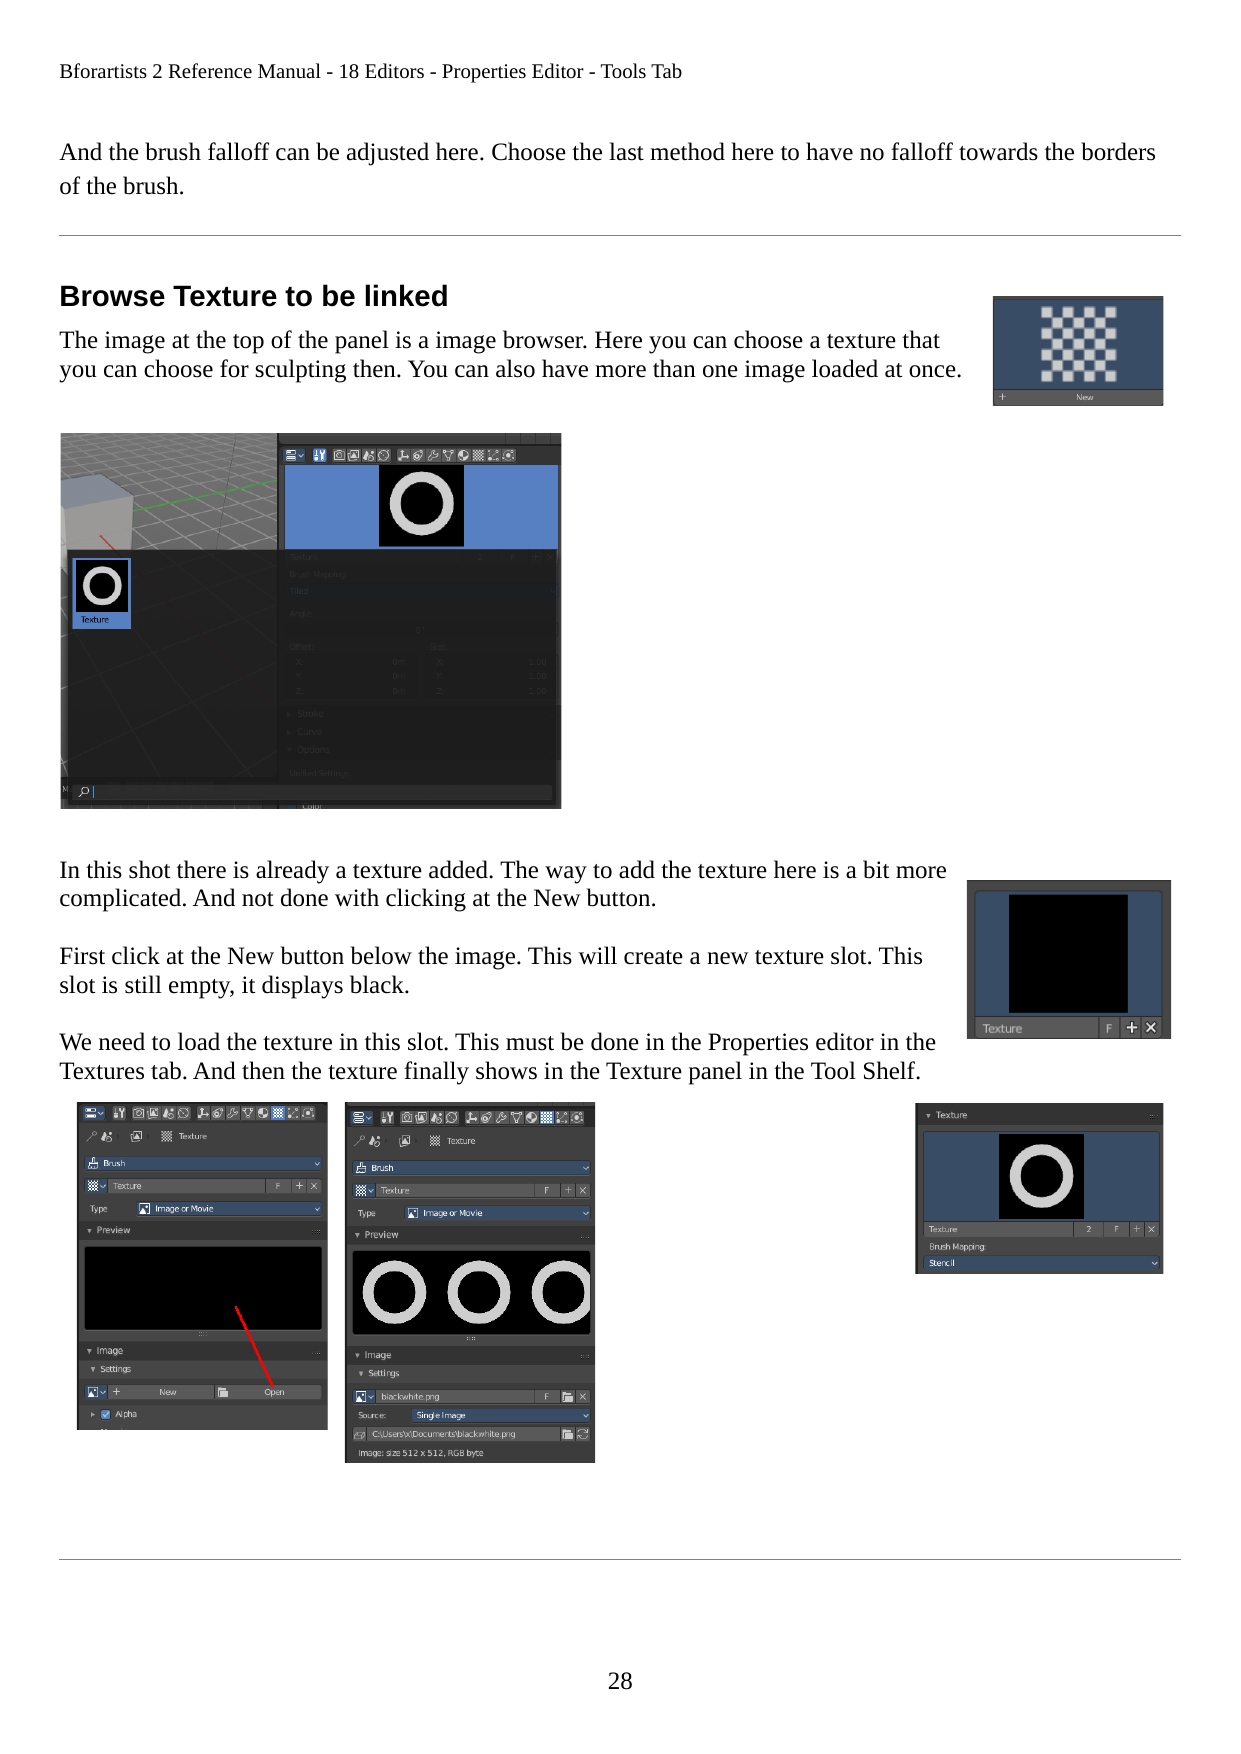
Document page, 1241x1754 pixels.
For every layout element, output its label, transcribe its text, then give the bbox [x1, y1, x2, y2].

text We need to load the texture in this slot. This must be done in the Properties editor in the Textures tab. And then the texture finally shows in the Texture panel in the Tool Shelf. [59, 1027, 1181, 1085]
picture [966, 880, 1172, 1039]
text First click at the New button below the image. This will create a new texture slot. This slot is still empty, it displays black. [59, 941, 966, 998]
picture [992, 296, 1164, 406]
picture [76, 1102, 328, 1430]
text And the brush falloff can be adjusted here. Choose the last method here to have no falloff towards the borders of the brush. [59, 137, 1181, 200]
picture [915, 1103, 1164, 1274]
picture [60, 433, 562, 809]
picture [344, 1102, 596, 1463]
subtitle Browse Texture to be linked [59, 279, 1181, 313]
text The image at the top of the panel is a image browser. Here you can choose a texture that you can choose for sculpting then. You can also have more than one image loaded at once. [59, 325, 992, 383]
text In this shot there is already a texture added. The way to add the texture here is a bit more complicated. And not done with clicking at the New button. [59, 855, 1181, 912]
